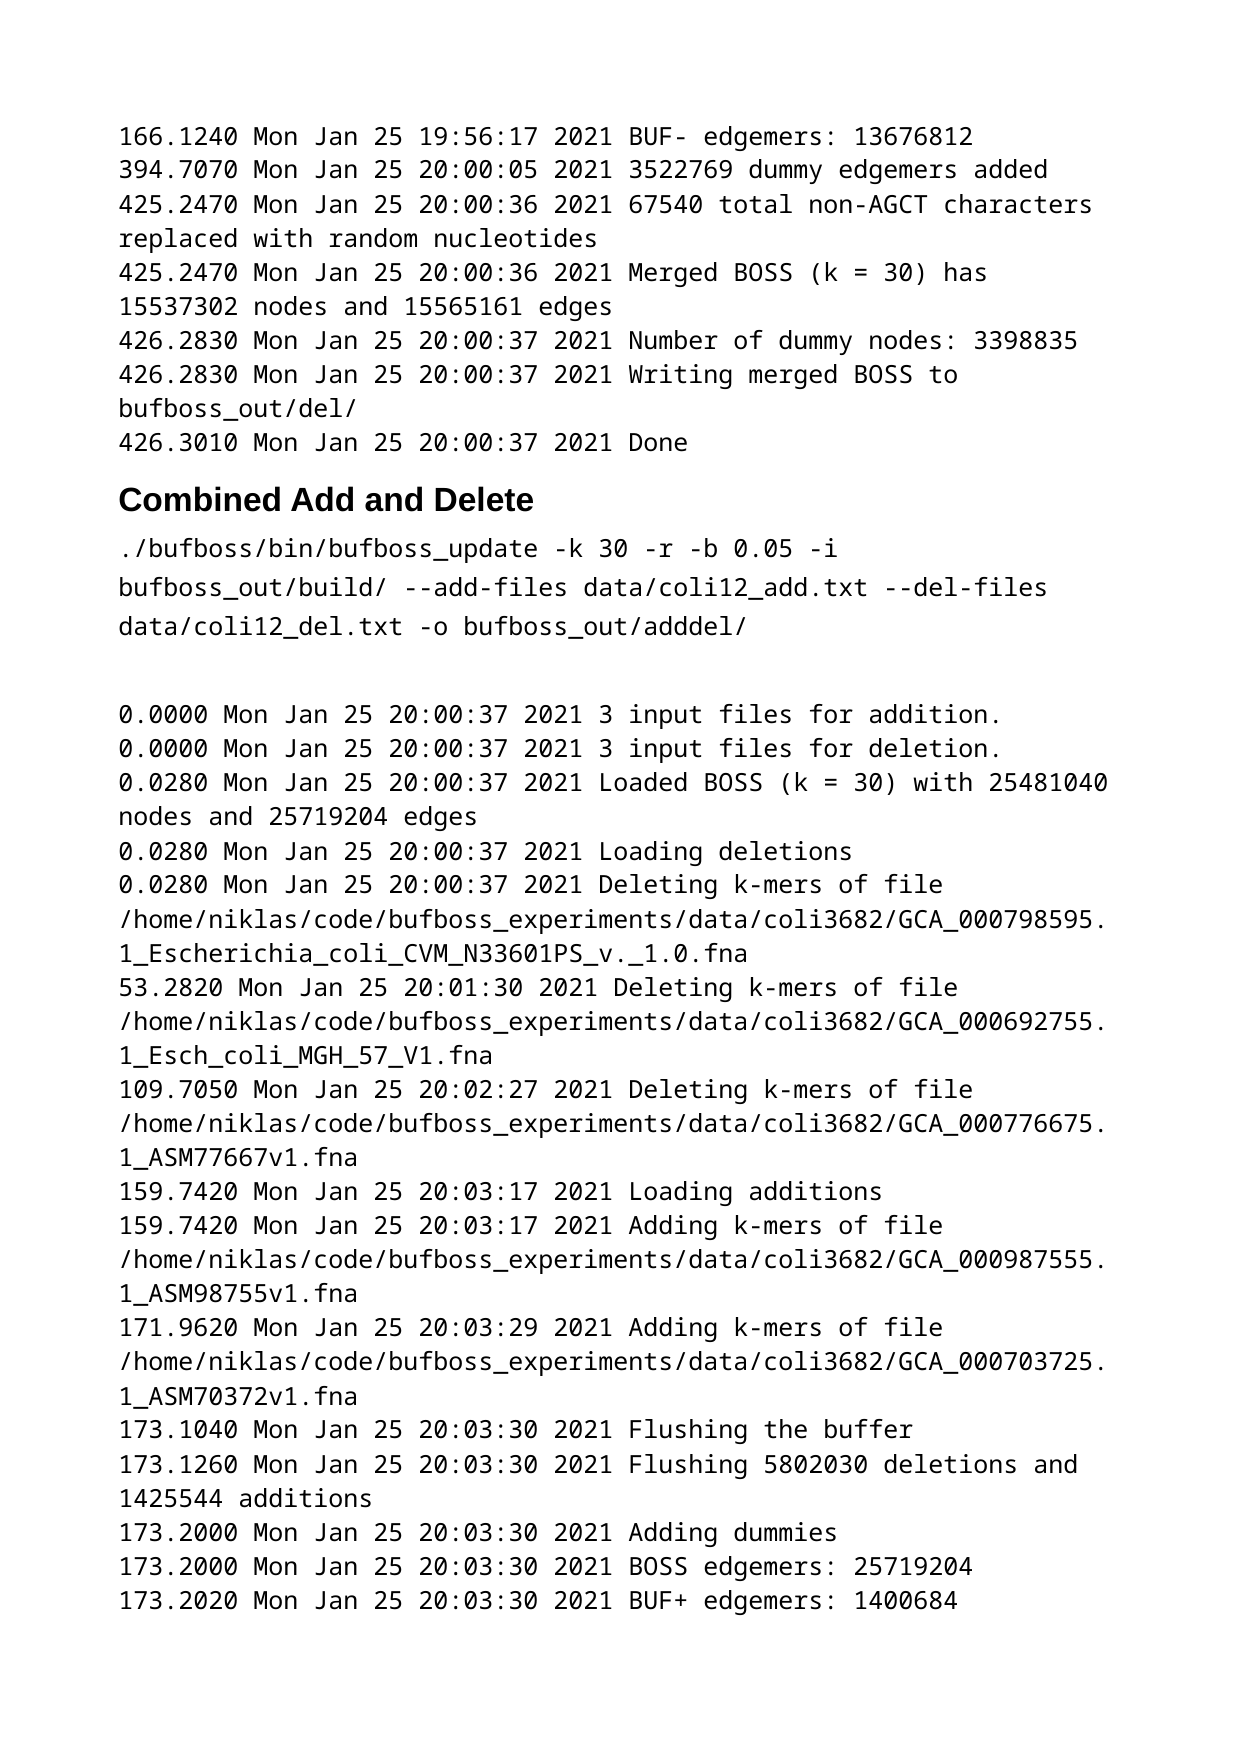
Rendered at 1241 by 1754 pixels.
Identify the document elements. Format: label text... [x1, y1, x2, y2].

text 0.0000 Mon Jan 25 20:00:37 2021 3 input files for deletion. [118, 731, 1122, 765]
text 166.1240 Mon Jan 25 19:56:17 2021 BUF- edgemers: 13676812 [118, 118, 1122, 152]
text 109.7050 Mon Jan 25 20:02:27 2021 Deleting k-mers of file /home/niklas/code/bufboss_experiments/data/coli3682/GCA_000776675.1_ASM77667v1.fna [118, 1072, 1122, 1174]
text 425.2470 Mon Jan 25 20:00:36 2021 67540 total non-AGCT characters replaced with random nucleotides [118, 186, 1122, 254]
text 173.2000 Mon Jan 25 20:03:30 2021 Adding dummies [118, 1514, 1122, 1548]
subtitle Combined Add and Delete [118, 479, 1122, 518]
text 426.2830 Mon Jan 25 20:00:37 2021 Number of dummy nodes: 3398835 [118, 322, 1122, 357]
text 171.9620 Mon Jan 25 20:03:29 2021 Adding k-mers of file /home/niklas/code/bufboss_experiments/data/coli3682/GCA_000703725.1_ASM70372v1.fna [118, 1310, 1122, 1412]
text 425.2470 Mon Jan 25 20:00:36 2021 Merged BOSS (k = 30) has 15537302 nodes and 15565161 edges [118, 254, 1122, 322]
text 173.1260 Mon Jan 25 20:03:30 2021 Flushing 5802030 deletions and 1425544 additions [118, 1446, 1122, 1514]
text 53.2820 Mon Jan 25 20:01:30 2021 Deleting k-mers of file /home/niklas/code/bufboss_experiments/data/coli3682/GCA_000692755.1_Esch_coli_MGH_57_V1.fna [118, 969, 1122, 1072]
text 0.0280 Mon Jan 25 20:00:37 2021 Loaded BOSS (k = 30) with 25481040 nodes and 25719204 edges [118, 765, 1122, 833]
text 0.0280 Mon Jan 25 20:00:37 2021 Deleting k-mers of file /home/niklas/code/bufboss_experiments/data/coli3682/GCA_000798595.1_Escherichia_coli_CVM_N33601PS_v._1.0.fna [118, 867, 1122, 969]
text 173.2020 Mon Jan 25 20:03:30 2021 BUF+ edgemers: 1400684 [118, 1582, 1122, 1617]
text 426.3010 Mon Jan 25 20:00:37 2021 Done [118, 425, 1122, 459]
text 173.2000 Mon Jan 25 20:03:30 2021 BOSS edgemers: 25719204 [118, 1548, 1122, 1582]
text ./bufboss/bin/bufboss_update -k 30 -r -b 0.05 -i bufboss_out/build/ --add-files data/coli12_add.txt --del-files data/coli12_del.txt -o bufboss_out/adddel/ [118, 531, 1122, 643]
text 0.0280 Mon Jan 25 20:00:37 2021 Loading deletions [118, 833, 1122, 867]
text 0.0000 Mon Jan 25 20:00:37 2021 3 input files for addition. [118, 663, 1122, 731]
text 426.2830 Mon Jan 25 20:00:37 2021 Writing merged BOSS to bufboss_out/del/ [118, 357, 1122, 425]
text 159.7420 Mon Jan 25 20:03:17 2021 Loading additions [118, 1174, 1122, 1208]
text 159.7420 Mon Jan 25 20:03:17 2021 Adding k-mers of file /home/niklas/code/bufboss_experiments/data/coli3682/GCA_000987555.1_ASM98755v1.fna [118, 1208, 1122, 1310]
text 394.7070 Mon Jan 25 20:00:05 2021 3522769 dummy edgemers added [118, 152, 1122, 186]
text 173.1040 Mon Jan 25 20:03:30 2021 Flushing the buffer [118, 1412, 1122, 1446]
